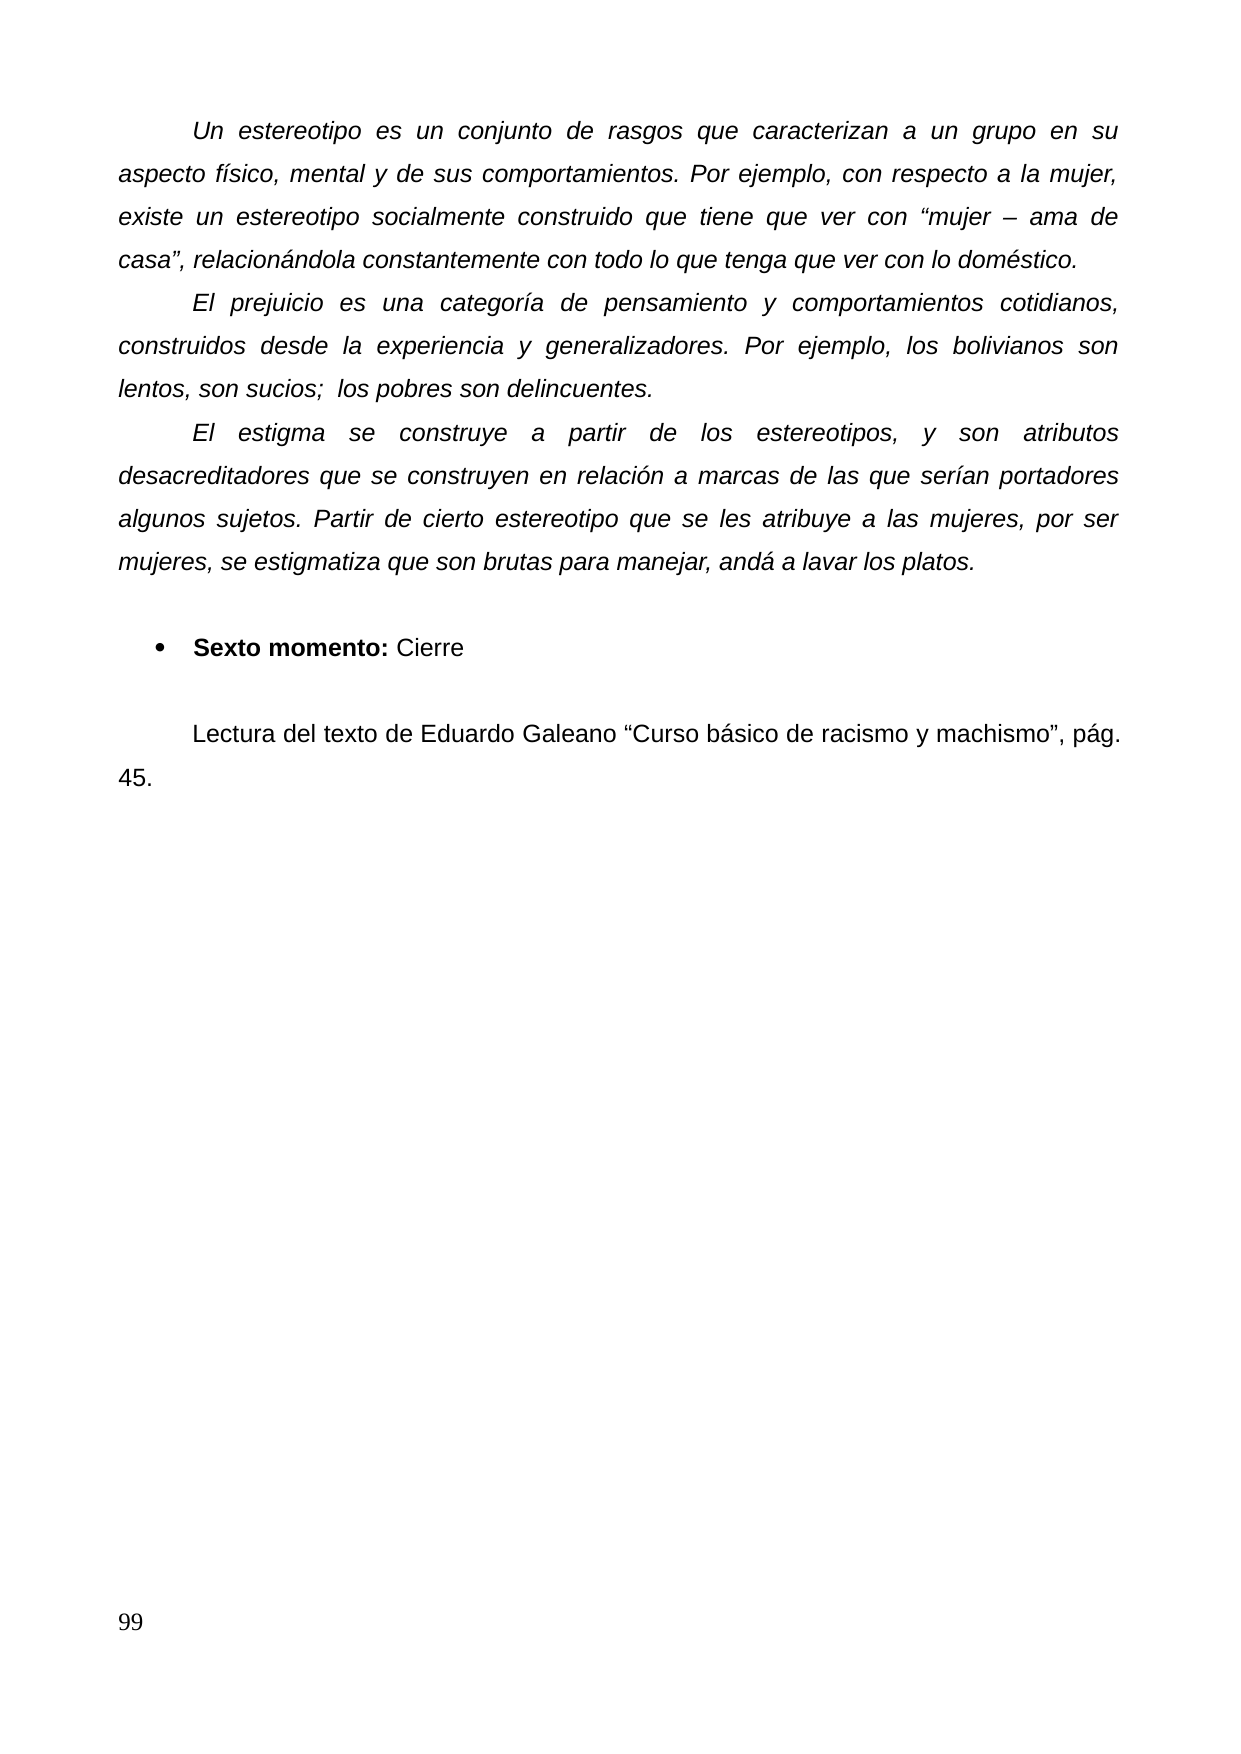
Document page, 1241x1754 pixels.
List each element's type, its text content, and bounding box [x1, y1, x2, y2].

text Un estereotipo es un conjunto de rasgos que caracterizan a un grupo en su aspecto físico, mental y de sus comportamientos. Por ejemplo, con respecto a la mujer, existe un estereotipo socialmente construido que tiene que ver con “mujer – ama de casa”, relacionándola constantemente con todo lo que tenga que ver con lo doméstico. [118, 116, 1123, 274]
text El estigma se construye a partir de los estereotipos, y son atributos desacreditadores que se construyen en relación a marcas de las que serían portadores algunos sujetos. Partir de cierto estereotipo que se les atribuye a las mujeres, por ser mujeres, se estigmatiza que son brutas para manejar, andá a lavar los platos. [118, 417, 1123, 576]
list Sexto momento: Cierre [156, 633, 1123, 662]
text Lectura del texto de Eduardo Galeano “Curso básico de racismo y machismo”, pág. 45. [118, 719, 1123, 791]
text El prejuicio es una categoría de pensamiento y comportamientos cotidianos, construidos desde la experiencia y generalizadores. Por ejemplo, los bolivianos son lentos, son sucios; los pobres son delincuentes. [118, 288, 1123, 403]
